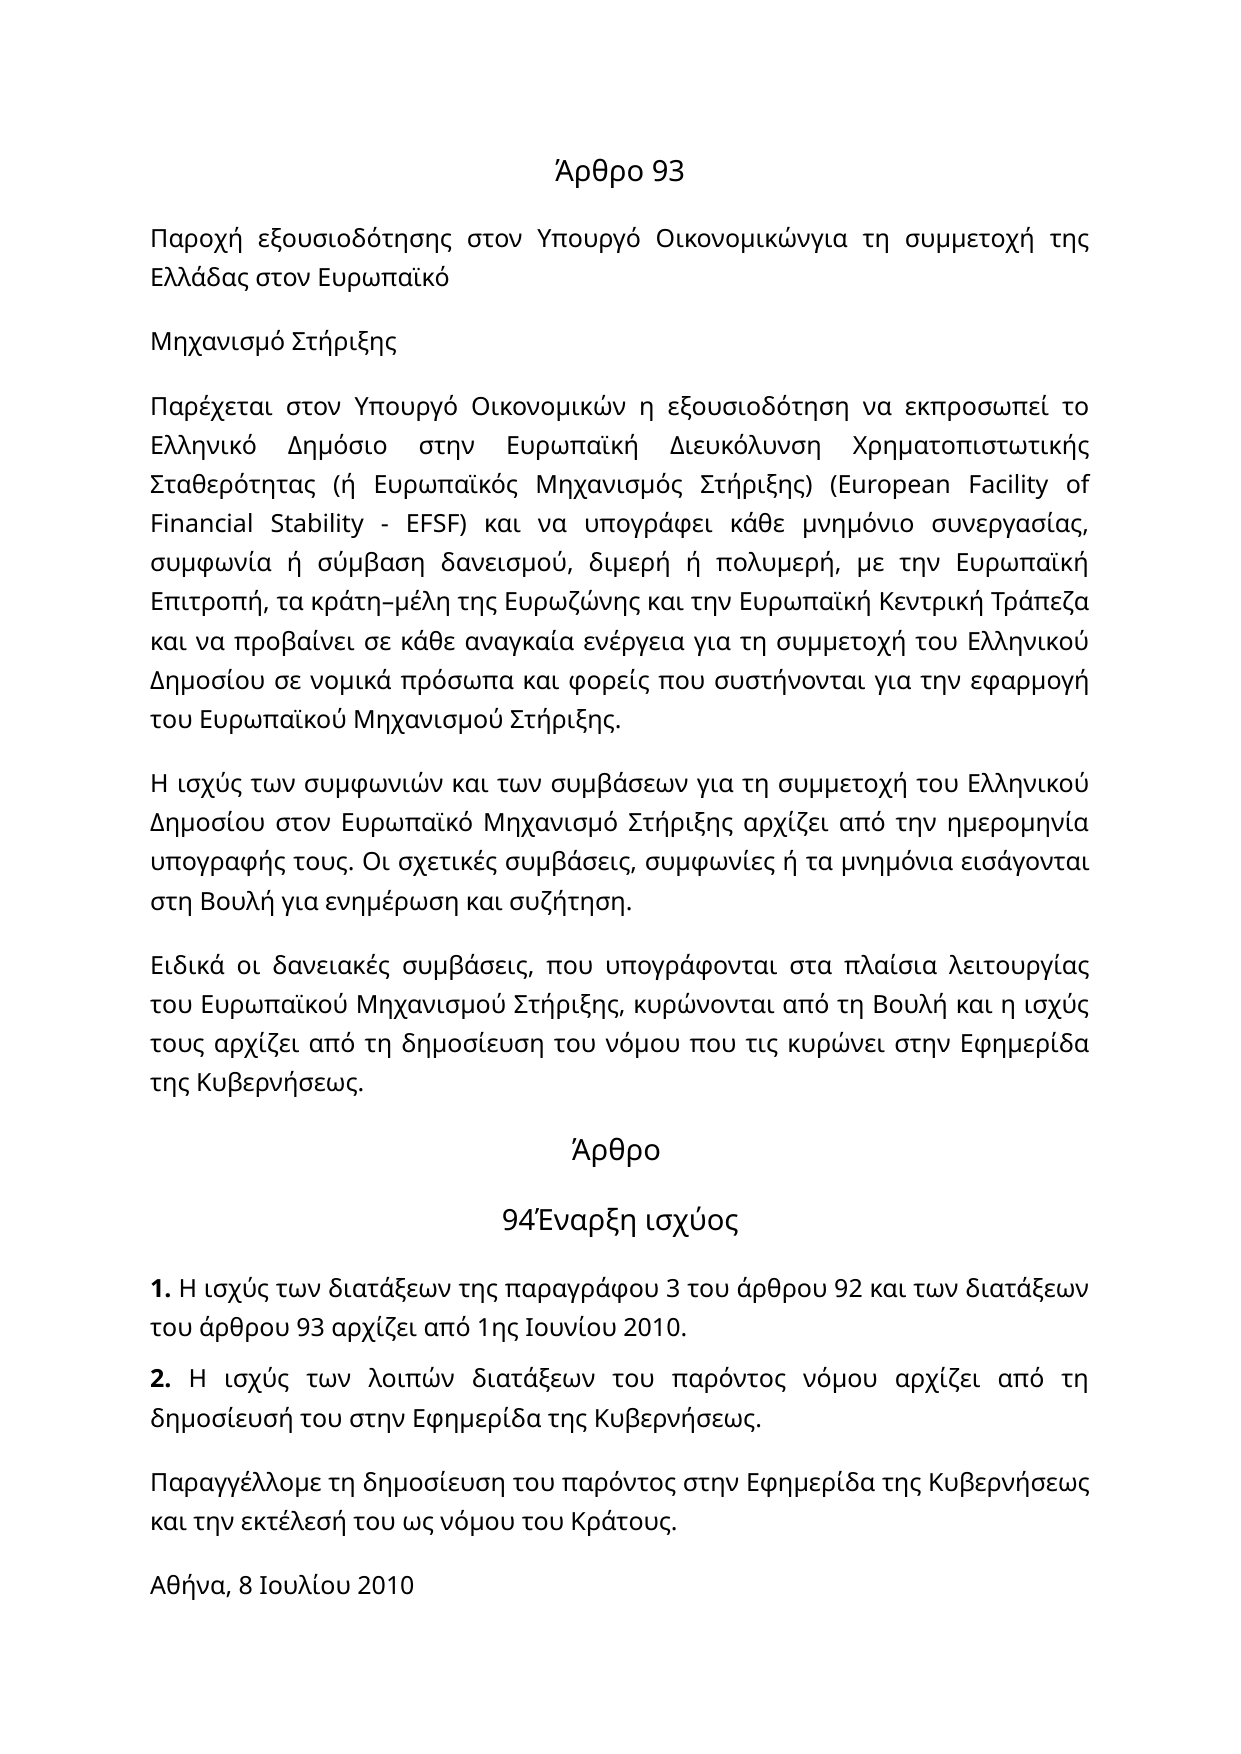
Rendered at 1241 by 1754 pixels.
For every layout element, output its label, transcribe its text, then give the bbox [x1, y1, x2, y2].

subtitle Άρθρο 93 [150, 150, 1090, 190]
text Αθήνα, 8 Ιουλίου 2010 [150, 1568, 1090, 1602]
text Παρέχεται στον Υπουργό Οικονομικών η εξουσιοδότηση να εκπροσωπεί το Ελληνικό Δημόσιο στην Ευρωπαϊκή Διευκόλυνση Χρηματοπιστωτικής Σταθερότητας (ή Ευρωπαϊκός Μηχανισμός Στήριξης) (European Facility of Financial Stability - EFSF) και να υπογράφει κάθε μνημόνιο συνεργασίας, συμφωνία ή σύμβαση δανεισμού, διμερή ή πολυμερή, με την Ευρωπαϊκή Επιτροπή, τα κράτη–μέλη της Ευρωζώνης και την Ευρωπαϊκή Κεντρική Τράπεζα και να προβαίνει σε κάθε αναγκαία ενέργεια για τη συμμετοχή του Ελληνικού Δημοσίου σε νομικά πρόσωπα και φορείς που συστήνονται για την εφαρμογή του Ευρωπαϊκού Μηχανισμού Στήριξης. [150, 388, 1090, 736]
subtitle 94Έναρξη ισχύος [150, 1199, 1090, 1239]
text Παραγγέλλομε τη δημοσίευση του παρόντος στην Εφημερίδα της Κυβερνήσεως και την εκτέλεσή του ως νόμου του Κράτους. [150, 1464, 1090, 1538]
text 2. Η ισχύς των λοιπών διατάξεων του παρόντος νόμου αρχίζει από τη δημοσίευσή του στην Εφημερίδα της Κυβερνήσεως. [150, 1361, 1090, 1434]
text Παροχή εξουσιοδότησης στον Υπουργό Οικονομικώνγια τη συμμετοχή της Ελλάδας στον Ευρωπαϊκό [150, 221, 1090, 294]
text Ειδικά οι δανειακές συμβάσεις, που υπογράφονται στα πλαίσια λειτουργίας του Ευρωπαϊκού Μηχανισμού Στήριξης, κυρώνονται από τη Βουλή και η ισχύς τους αρχίζει από τη δημοσίευση του νόμου που τις κυρώνει στην Εφημερίδα της Κυβερνήσεως. [150, 947, 1090, 1099]
text Η ισχύς των συμφωνιών και των συμβάσεων για τη συμμετοχή του Ελληνικού Δημοσίου στον Ευρωπαϊκό Μηχανισμό Στήριξης αρχίζει από την ημερομηνία υπογραφής τους. Οι σχετικές συμβάσεις, συμφωνίες ή τα μνημόνια εισάγονται στη Βουλή για ενημέρωση και συζήτηση. [150, 766, 1090, 917]
text 1. Η ισχύς των διατάξεων της παραγράφου 3 του άρθρου 92 και των διατάξεων του άρθρου 93 αρχίζει από 1ης Ιουνίου 2010. [150, 1270, 1090, 1343]
subtitle Άρθρο [150, 1129, 1090, 1169]
text Μηχανισμό Στήριξης [150, 324, 1090, 358]
